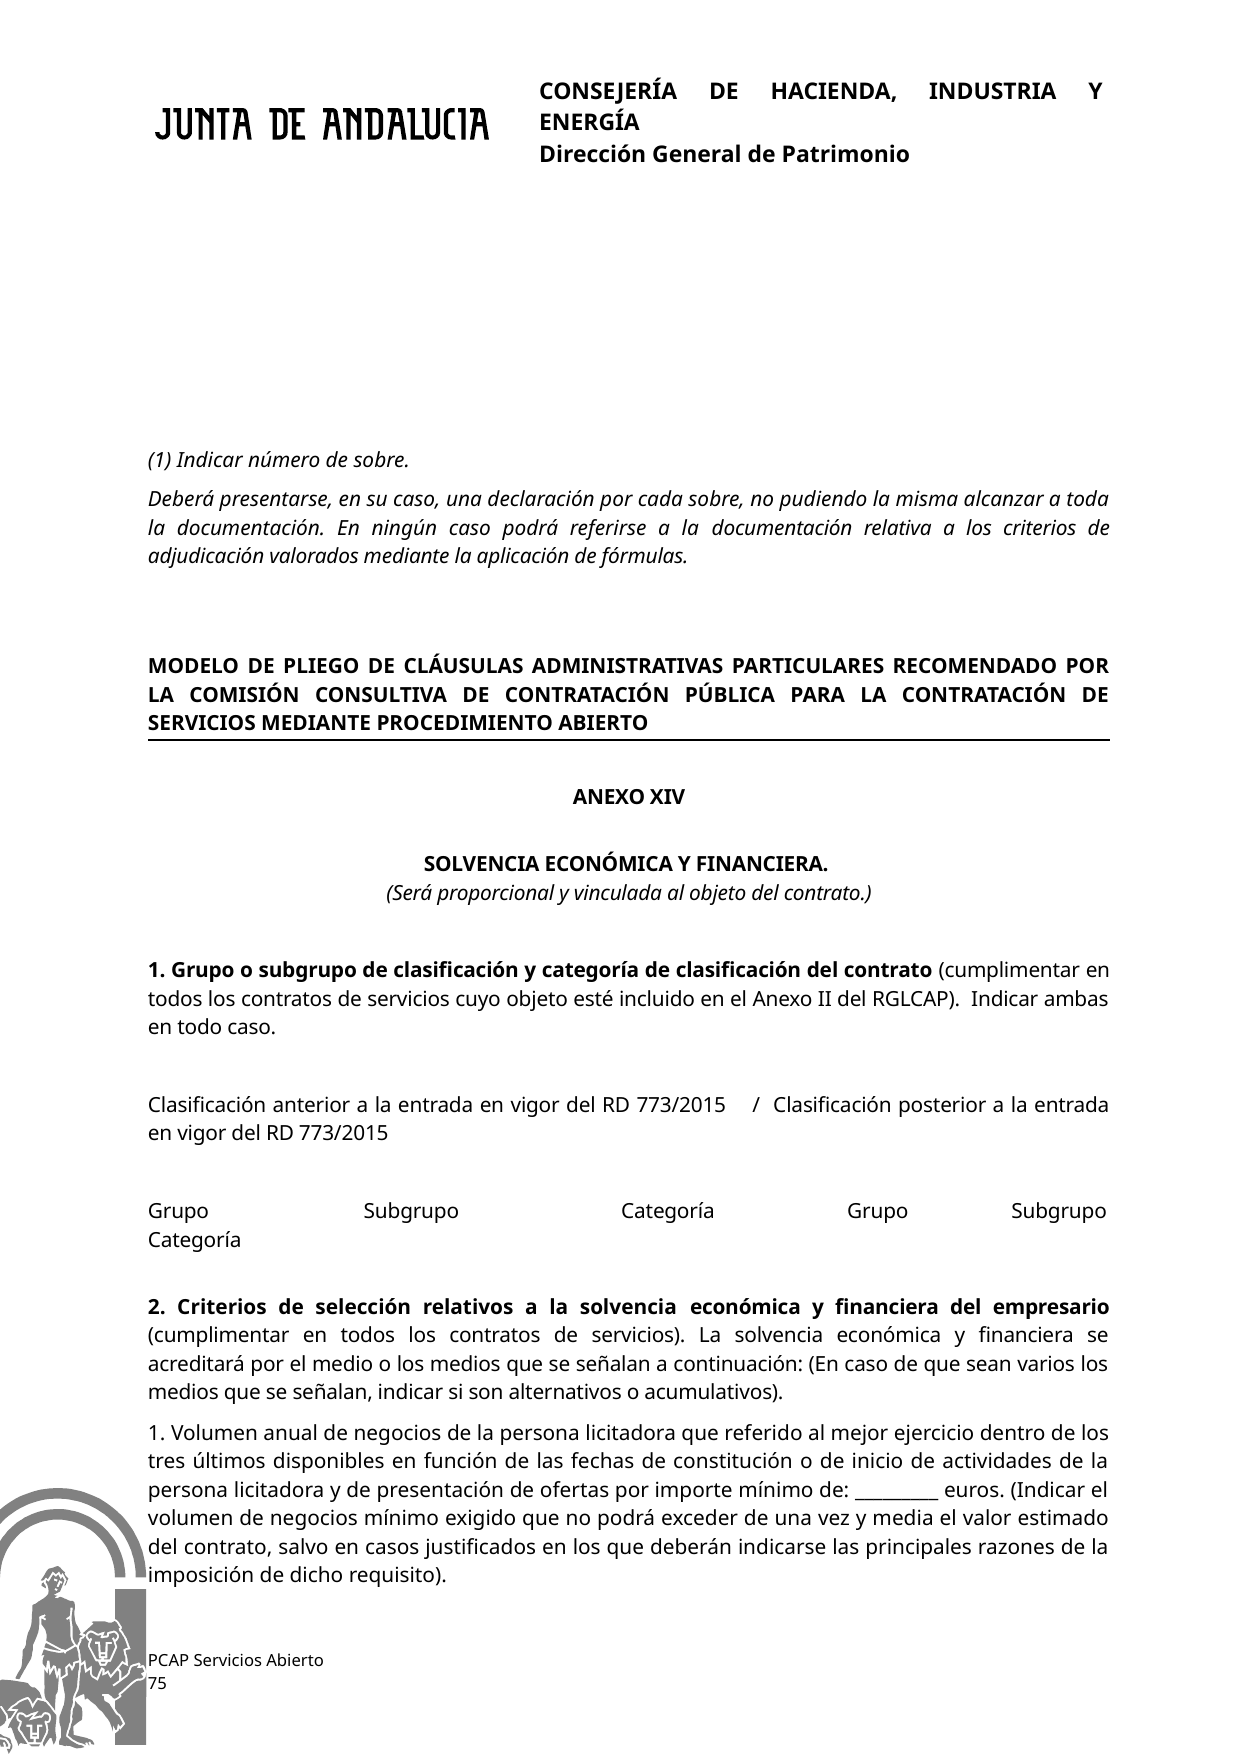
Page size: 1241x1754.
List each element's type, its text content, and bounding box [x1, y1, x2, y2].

text Clasificación anterior a la entrada en vigor del RD 773/2015 / Clasificación posterior a la entrada en vigor del RD 773/2015 [148, 1090, 1110, 1147]
text 1. Volumen anual de negocios de la persona licitadora que referido al mejor ejercicio dentro de los tres últimos disponibles en función de las fechas de constitución o de inicio de actividades de la persona licitadora y de presentación de ofertas por importe mínimo de: _________ euros. (Indicar el volumen de negocios mínimo exigido que no podrá exceder de una vez y media el valor estimado del contrato, salvo en casos justificados en los que deberán indicarse las principales razones de la imposición de dicho requisito). [148, 1418, 1110, 1589]
text (Será proporcional y vinculada al objeto del contrato.) [148, 878, 1110, 906]
text 2. Criterios de selección relativos a la solvencia económica y financiera del empresario (cumplimentar en todos los contratos de servicios). La solvencia económica y financiera se acreditará por el medio o los medios que se señalan a continuación: (En caso de que sean varios los medios que se señalan, indicar si son alternativos o acumulativos). [148, 1292, 1110, 1406]
text 1. Grupo o subgrupo de clasificación y categoría de clasificación del contrato (cumplimentar en todos los contratos de servicios cuyo objeto esté incluido en el Anexo II del RGLCAP). Indicar ambas en todo caso. [148, 956, 1110, 1041]
text MODELO DE PLIEGO DE CLÁUSULAS ADMINISTRATIVAS PARTICULARES RECOMENDADO POR LA COMISIÓN CONSULTIVA DE CONTRATACIÓN PÚBLICA PARA LA CONTRATACIÓN DE SERVICIOS MEDIANTE PROCEDIMIENTO ABIERTO [148, 652, 1110, 739]
text SOLVENCIA ECONÓMICA Y FINANCIERA. [148, 849, 1110, 878]
text Deberá presentarse, en su caso, una declaración por cada sobre, no pudiendo la misma alcanzar a toda la documentación. En ningún caso podrá referirse a la documentación relativa a los criterios de adjudicación valorados mediante la aplicación de fórmulas. [148, 484, 1110, 570]
text Grupo Subgrupo Categoría Grupo Subgrupo Categoría [148, 1196, 1110, 1253]
text ANEXO XIV [148, 782, 1110, 811]
text (1) Indicar número de sobre. [148, 446, 1110, 474]
